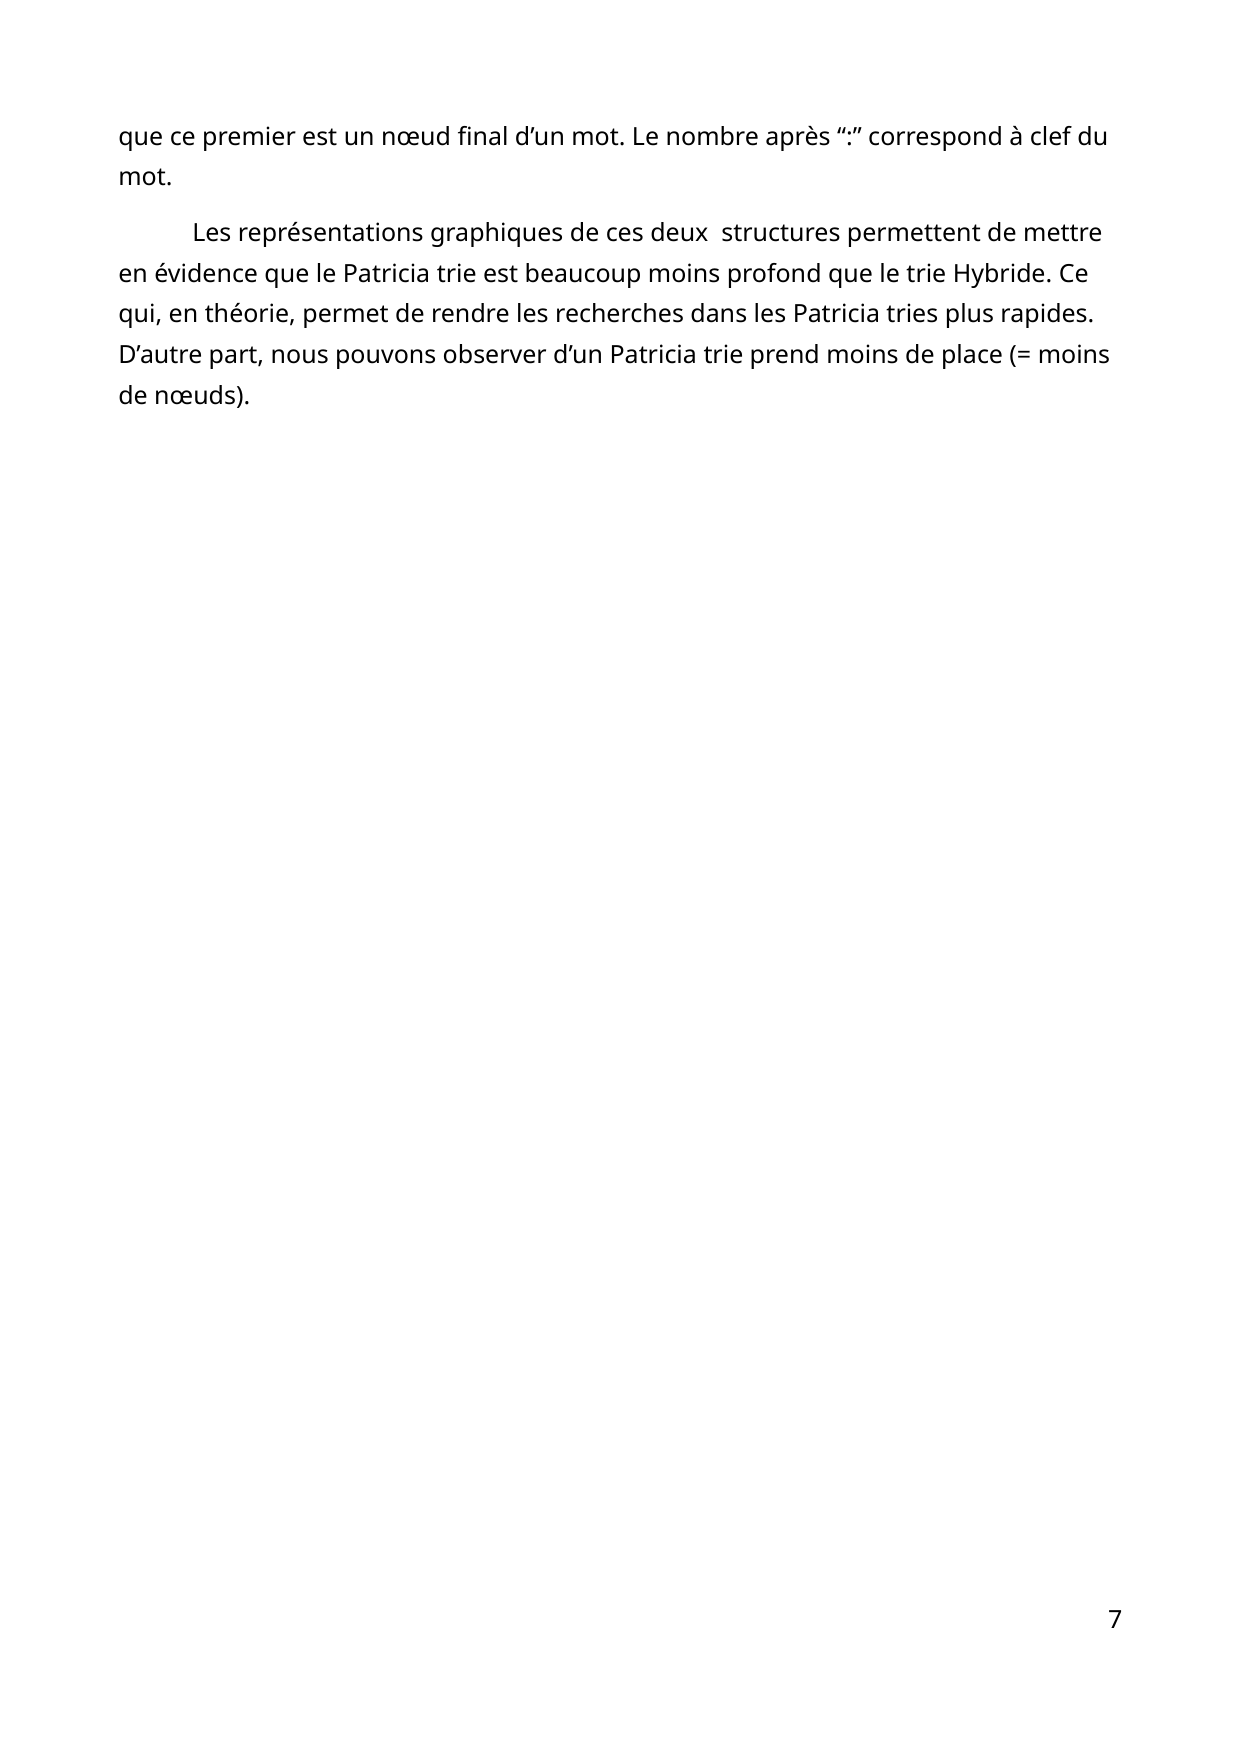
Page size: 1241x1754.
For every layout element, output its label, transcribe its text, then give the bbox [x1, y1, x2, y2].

text Les représentations graphiques de ces deux structures permettent de mettre en évidence que le Patricia trie est beaucoup moins profond que le trie Hybride. Ce qui, en théorie, permet de rendre les recherches dans les Patricia tries plus rapides. D’autre part, nous pouvons observer d’un Patricia trie prend moins de place (= moins de nœuds). [118, 214, 1122, 412]
text que ce premier est un nœud final d’un mot. Le nombre après “:” correspond à clef du mot. [118, 118, 1122, 193]
